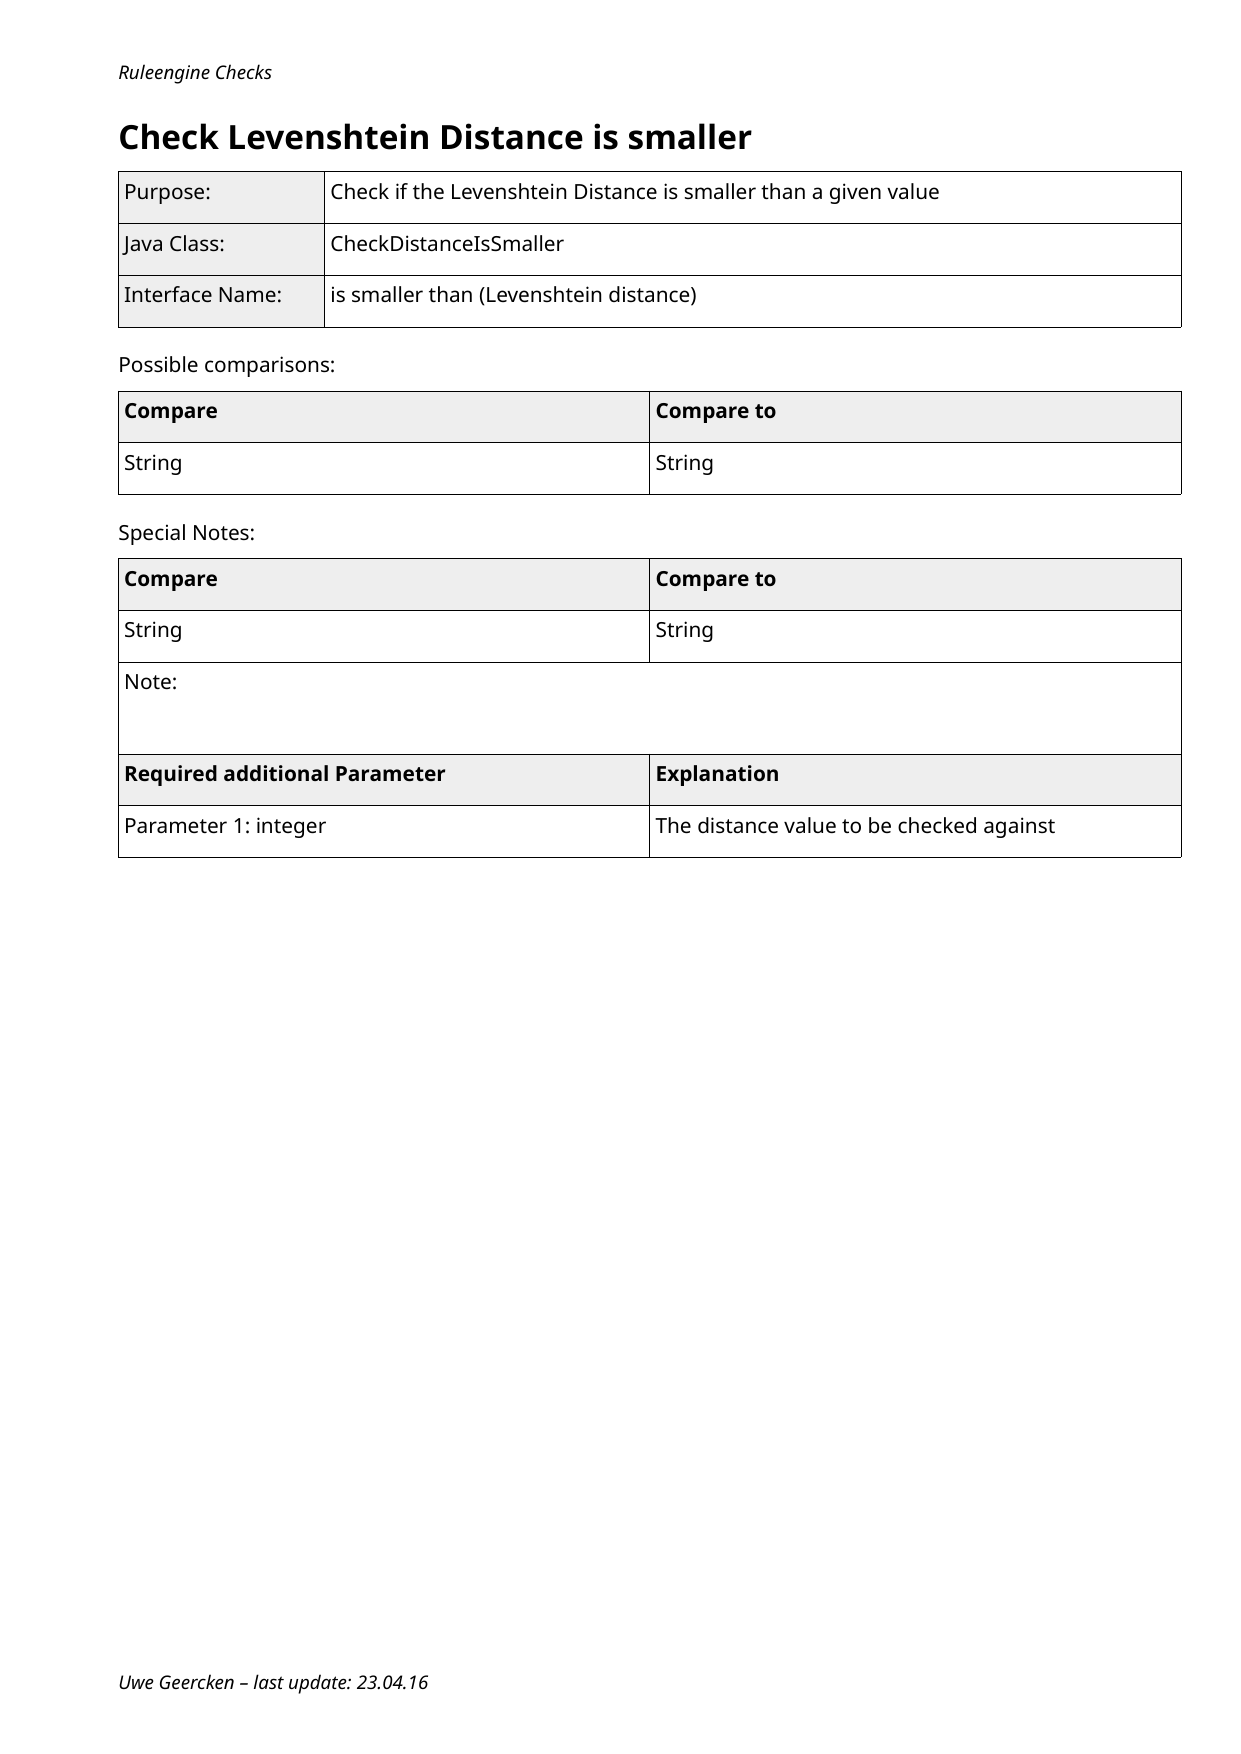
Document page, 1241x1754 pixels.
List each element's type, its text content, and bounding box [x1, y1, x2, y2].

text Special Notes: [118, 518, 1181, 546]
table_cell Explanation [650, 755, 1181, 805]
table_cell Parameter 1: integer [119, 806, 649, 857]
table_cell is smaller than (Levenshtein distance) [325, 276, 1181, 327]
table_header Compare [119, 392, 649, 442]
table_cell Note: [119, 663, 1181, 753]
table_header Compare to [650, 392, 1181, 442]
table_cell String [650, 611, 1181, 662]
table_cell String [119, 443, 649, 494]
table_header Purpose: [119, 172, 324, 223]
table_cell String [650, 443, 1181, 494]
table_cell The distance value to be checked against [650, 806, 1181, 857]
table_cell CheckDistanceIsSmaller [325, 224, 1181, 275]
text Check Levenshtein Distance is smaller [118, 114, 1181, 159]
table_header Compare [119, 559, 649, 610]
table_cell String [119, 611, 649, 662]
text Possible comparisons: [118, 350, 1181, 379]
table_header Compare to [650, 559, 1181, 610]
table_cell Java Class: [119, 224, 324, 275]
table_cell Interface Name: [119, 276, 324, 327]
table_header Check if the Levenshtein Distance is smaller than a given value [325, 172, 1181, 223]
table_cell Required additional Parameter [119, 755, 649, 805]
